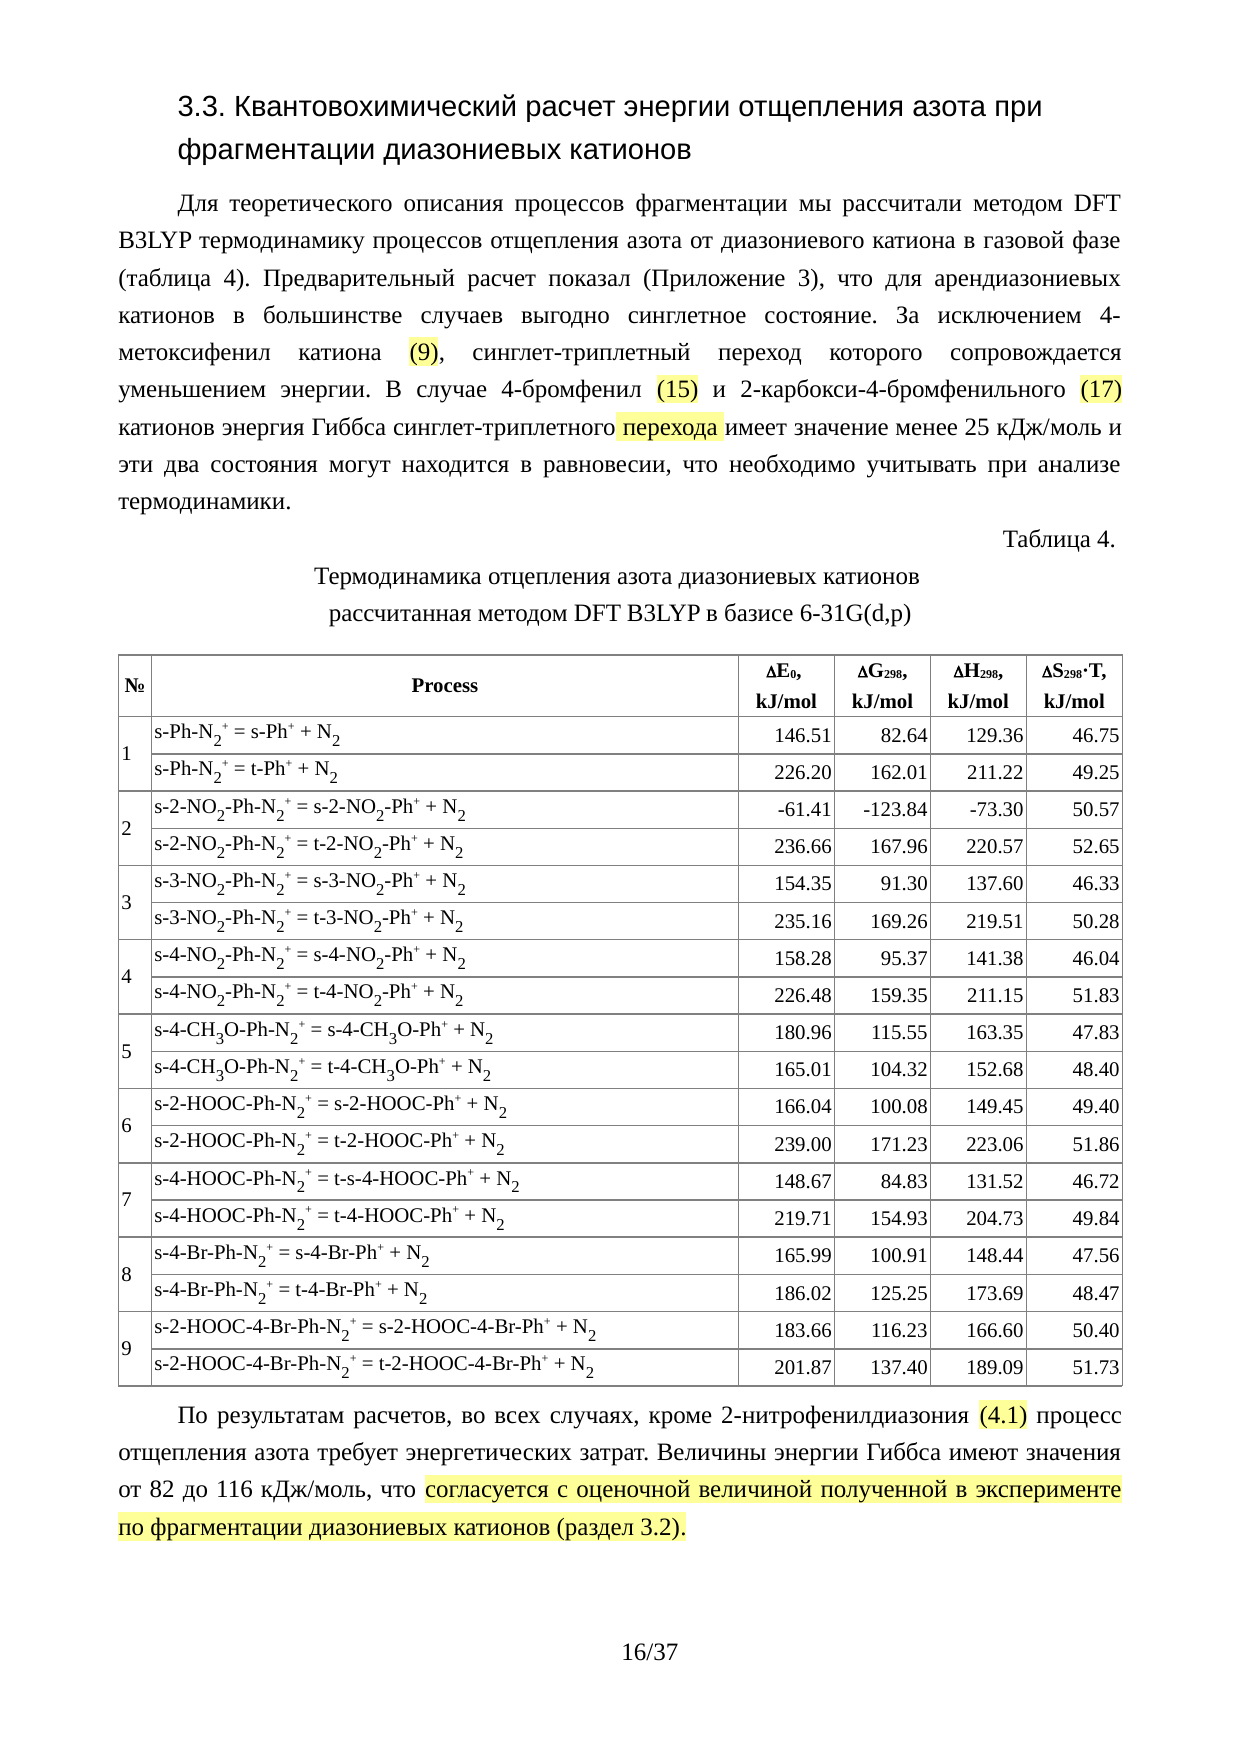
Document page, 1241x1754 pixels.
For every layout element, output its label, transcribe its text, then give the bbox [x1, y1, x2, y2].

table_cell s-4-CH3O-Ph-N2+ = t-4-CH3O-Ph+ + N2 [152, 1052, 738, 1088]
table_cell s-2-NO2-Ph-N2+ = t-2-NO2-Ph+ + N2 [152, 829, 738, 864]
table_cell 236.66 [739, 829, 834, 864]
table_cell 5 [119, 1015, 151, 1088]
table_cell 91.30 [835, 866, 930, 902]
table_cell 8 [119, 1238, 151, 1311]
table_cell 166.60 [931, 1312, 1026, 1348]
table_header DS298·T, kJ/mol [1027, 656, 1122, 716]
table_cell 49.40 [1027, 1089, 1122, 1125]
table_cell 100.91 [835, 1238, 930, 1274]
table_cell 46.33 [1027, 866, 1122, 902]
list По результатам расчетов, во всех случаях, кроме 2-нитрофенилдиазония (4.1) процесс отщепления азота требует энергетических затрат. Величины энергии Гиббса имеют значения от 82 до 116 кДж/моль, что согласуется с оценочной величиной полученной в эксперименте по фрагментации диазониевых катионов (раздел 3.2). [118, 1400, 1122, 1541]
table_cell s-4-Br-Ph-N2+ = t-4-Br-Ph+ + N2 [152, 1275, 738, 1311]
table_cell 84.83 [835, 1164, 930, 1199]
table_cell 219.51 [931, 903, 1026, 939]
table_cell 52.65 [1027, 829, 1122, 864]
table_cell 50.57 [1027, 792, 1122, 827]
table_cell 201.87 [739, 1350, 834, 1385]
table_cell 4 [119, 940, 151, 1013]
table_cell s-4-NO2-Ph-N2+ = s-4-NO2-Ph+ + N2 [152, 940, 738, 976]
table_cell 166.04 [739, 1089, 834, 1125]
subtitle 3.3. Квантовохимический расчет энергии отщепления азота при фрагментации диазониевых катионов [177, 88, 1122, 166]
table_cell 51.83 [1027, 978, 1122, 1013]
table_header Process [152, 656, 738, 716]
table_cell 48.47 [1027, 1275, 1122, 1311]
table_cell 141.38 [931, 940, 1026, 976]
table_cell s-4-Br-Ph-N2+ = s-4-Br-Ph+ + N2 [152, 1238, 738, 1274]
table_cell 129.36 [931, 717, 1026, 753]
table_cell 104.32 [835, 1052, 930, 1088]
table_cell 204.73 [931, 1201, 1026, 1236]
table_cell 165.99 [739, 1238, 834, 1274]
table_cell s-2-HOOC-4-Br-Ph-N2+ = t-2-HOOC-4-Br-Ph+ + N2 [152, 1350, 738, 1385]
table_cell 148.67 [739, 1164, 834, 1199]
table_cell 46.72 [1027, 1164, 1122, 1199]
table_cell 47.83 [1027, 1015, 1122, 1051]
table_cell 162.01 [835, 755, 930, 790]
table_cell 116.23 [835, 1312, 930, 1348]
table_header DE0, kJ/mol [739, 656, 834, 716]
table_cell 95.37 [835, 940, 930, 976]
list Таблица 4. [118, 524, 1122, 552]
table_cell s-3-NO2-Ph-N2+ = t-3-NO2-Ph+ + N2 [152, 903, 738, 939]
table_cell 149.45 [931, 1089, 1026, 1125]
table_cell s-2-NO2-Ph-N2+ = s-2-NO2-Ph+ + N2 [152, 792, 738, 827]
table_cell 125.25 [835, 1275, 930, 1311]
table_cell 146.51 [739, 717, 834, 753]
table_cell 148.44 [931, 1238, 1026, 1274]
table_header № [119, 656, 151, 716]
table_cell s-4-HOOC-Ph-N2+ = t-s-4-HOOC-Ph+ + N2 [152, 1164, 738, 1199]
table_cell 211.22 [931, 755, 1026, 790]
table_cell s-3-NO2-Ph-N2+ = s-3-NO2-Ph+ + N2 [152, 866, 738, 902]
table_cell 2 [119, 792, 151, 864]
table_cell s-4-NO2-Ph-N2+ = t-4-NO2-Ph+ + N2 [152, 978, 738, 1013]
table_cell 49.25 [1027, 755, 1122, 790]
table_cell 50.28 [1027, 903, 1122, 939]
table_cell 226.48 [739, 978, 834, 1013]
table_cell -73.30 [931, 792, 1026, 827]
table_cell 223.06 [931, 1126, 1026, 1162]
table_cell s-Ph-N2+ = s-Ph+ + N2 [152, 717, 738, 753]
table_cell 49.84 [1027, 1201, 1122, 1236]
table_cell 51.73 [1027, 1350, 1122, 1385]
table_cell 158.28 [739, 940, 834, 976]
table_cell 163.35 [931, 1015, 1026, 1051]
table_cell -123.84 [835, 792, 930, 827]
table_cell 219.71 [739, 1201, 834, 1236]
table_cell 6 [119, 1089, 151, 1162]
table_cell s-4-HOOC-Ph-N2+ = t-4-HOOC-Ph+ + N2 [152, 1201, 738, 1236]
table_cell 47.56 [1027, 1238, 1122, 1274]
table_cell 220.57 [931, 829, 1026, 864]
table_cell 154.35 [739, 866, 834, 902]
table_cell 226.20 [739, 755, 834, 790]
table_cell 186.02 [739, 1275, 834, 1311]
table_cell 171.23 [835, 1126, 930, 1162]
table_cell 239.00 [739, 1126, 834, 1162]
table_header DH298, kJ/mol [931, 656, 1026, 716]
table_cell 115.55 [835, 1015, 930, 1051]
table_cell 183.66 [739, 1312, 834, 1348]
table_cell 173.69 [931, 1275, 1026, 1311]
table_cell s-4-CH3O-Ph-N2+ = s-4-CH3O-Ph+ + N2 [152, 1015, 738, 1051]
table_cell 235.16 [739, 903, 834, 939]
table_cell 152.68 [931, 1052, 1026, 1088]
table_cell 46.04 [1027, 940, 1122, 976]
table_cell s-Ph-N2+ = t-Ph+ + N2 [152, 755, 738, 790]
table_cell 167.96 [835, 829, 930, 864]
table_cell 9 [119, 1312, 151, 1385]
table_cell 3 [119, 866, 151, 939]
table_cell 7 [119, 1164, 151, 1236]
table_cell 137.40 [835, 1350, 930, 1385]
list рассчитанная методом DFT B3LYP в базисе 6-31G(d,p) [118, 598, 1122, 627]
table_cell s-2-HOOC-Ph-N2+ = t-2-HOOC-Ph+ + N2 [152, 1126, 738, 1162]
table_cell 82.64 [835, 717, 930, 753]
table_cell 189.09 [931, 1350, 1026, 1385]
table_cell s-2-HOOC-Ph-N2+ = s-2-HOOC-Ph+ + N2 [152, 1089, 738, 1125]
table_header DG298, kJ/mol [835, 656, 930, 716]
table_cell 51.86 [1027, 1126, 1122, 1162]
table_cell 100.08 [835, 1089, 930, 1125]
table_cell 169.26 [835, 903, 930, 939]
table_cell 137.60 [931, 866, 1026, 902]
table_cell 159.35 [835, 978, 930, 1013]
table_cell 211.15 [931, 978, 1026, 1013]
table_cell -61.41 [739, 792, 834, 827]
table_cell 180.96 [739, 1015, 834, 1051]
table_cell 50.40 [1027, 1312, 1122, 1348]
table_cell 131.52 [931, 1164, 1026, 1199]
table_cell s-2-HOOC-4-Br-Ph-N2+ = s-2-HOOC-4-Br-Ph+ + N2 [152, 1312, 738, 1348]
list Для теоретического описания процессов фрагментации мы рассчитали методом DFT B3LYP термодинамику процессов отщепления азота от диазониевого катиона в газовой фазе (таблица 4). Предварительный расчет показал (Приложение 3), что для арендиазониевых катионов в большинстве случаев выгодно синглетное состояние. За исключением 4-метоксифенил катиона (9), синглет-триплетный переход которого сопровождается уменьшением энергии. В случае 4-бромфенил (15) и 2-карбокси-4-бромфенильного (17) катионов энергия Гиббса синглет-триплетного перехода имеет значение менее 25 кДж/моль и эти два состояния могут находится в равновесии, что необходимо учитывать при анализе термодинамики. [118, 188, 1122, 515]
table_cell 165.01 [739, 1052, 834, 1088]
list Термодинамика отцепления азота диазониевых катионов [118, 561, 1122, 590]
table_cell 46.75 [1027, 717, 1122, 753]
table_cell 48.40 [1027, 1052, 1122, 1088]
table_cell 1 [119, 717, 151, 790]
table_cell 154.93 [835, 1201, 930, 1236]
